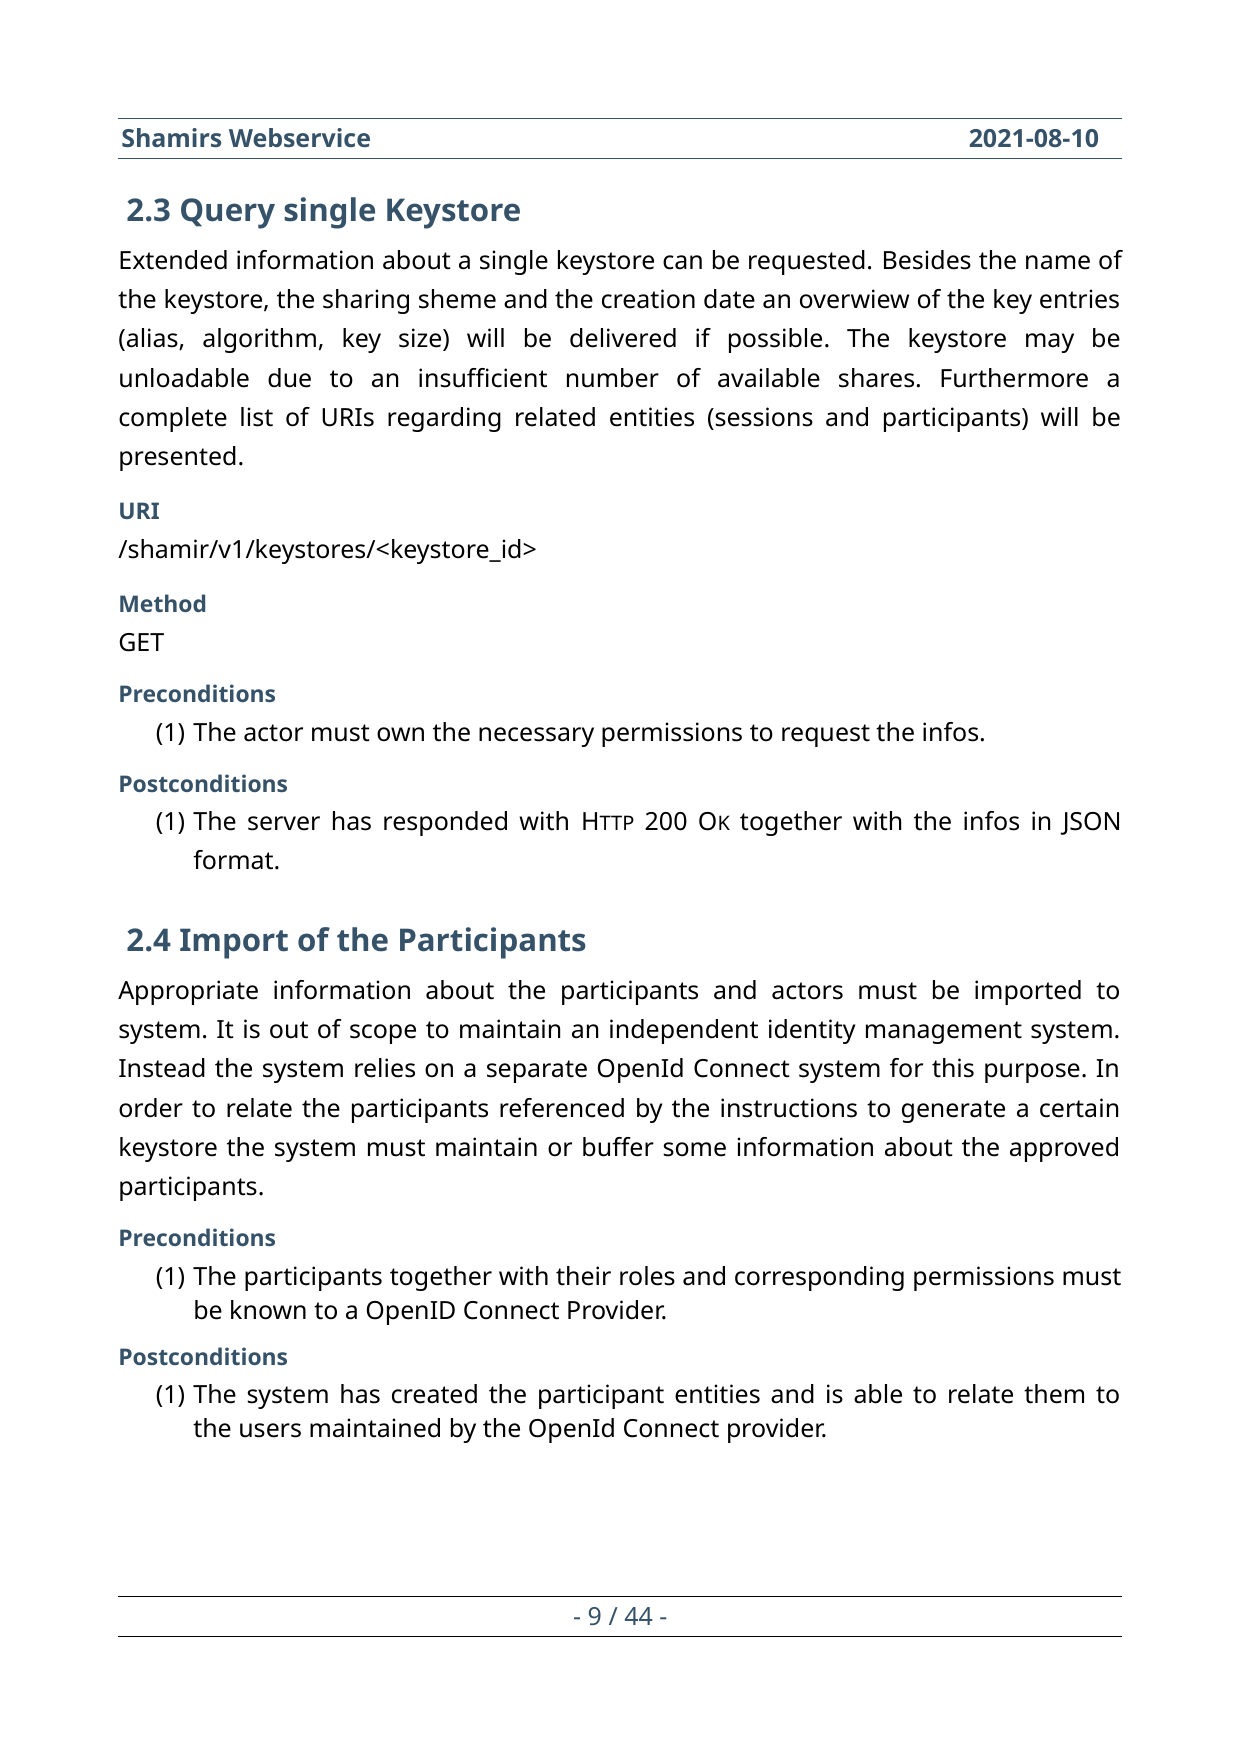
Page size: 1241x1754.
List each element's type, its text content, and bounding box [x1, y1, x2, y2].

list The participants together with their roles and corresponding permissions must be known to a OpenID Connect Provider. [156, 1258, 1122, 1326]
subtitle Import of the Participants [118, 918, 1122, 960]
subtitle Query single Keystore [118, 188, 1122, 230]
list The actor must own the necessary permissions to request the infos. [156, 714, 1122, 748]
text Postconditions [118, 1341, 1122, 1372]
text /shamir/v1/keystores/<keystore_id> [118, 532, 1122, 566]
text Extended information about a single keystore can be requested. Besides the name of the keystore, the sharing sheme and the creation date an overwiew of the key entries (alias, algorithm, key size) will be delivered if possible. The keystore may be unloadable due to an insufficient number of available shares. Furthermore a complete list of URIs regarding related entities (sessions and participants) will be presented. [118, 243, 1122, 473]
text Preconditions [118, 678, 1122, 709]
list The system has created the participant entities and is able to relate them to the users maintained by the OpenId Connect provider. [156, 1377, 1122, 1445]
list The server has responded with Http 200 Ok together with the infos in JSON format. [156, 804, 1122, 877]
text Appropriate information about the participants and actors must be imported to system. It is out of scope to maintain an independent identity management system. Instead the system relies on a separate OpenId Connect system for this purpose. In order to relate the participants referenced by the instructions to generate a certain keystore the system must maintain or buffer some information about the approved participants. [118, 973, 1122, 1203]
text Postconditions [118, 768, 1122, 799]
text Method [118, 585, 1122, 619]
text GET [118, 624, 1122, 658]
text Preconditions [118, 1222, 1122, 1253]
text URI [118, 492, 1122, 526]
